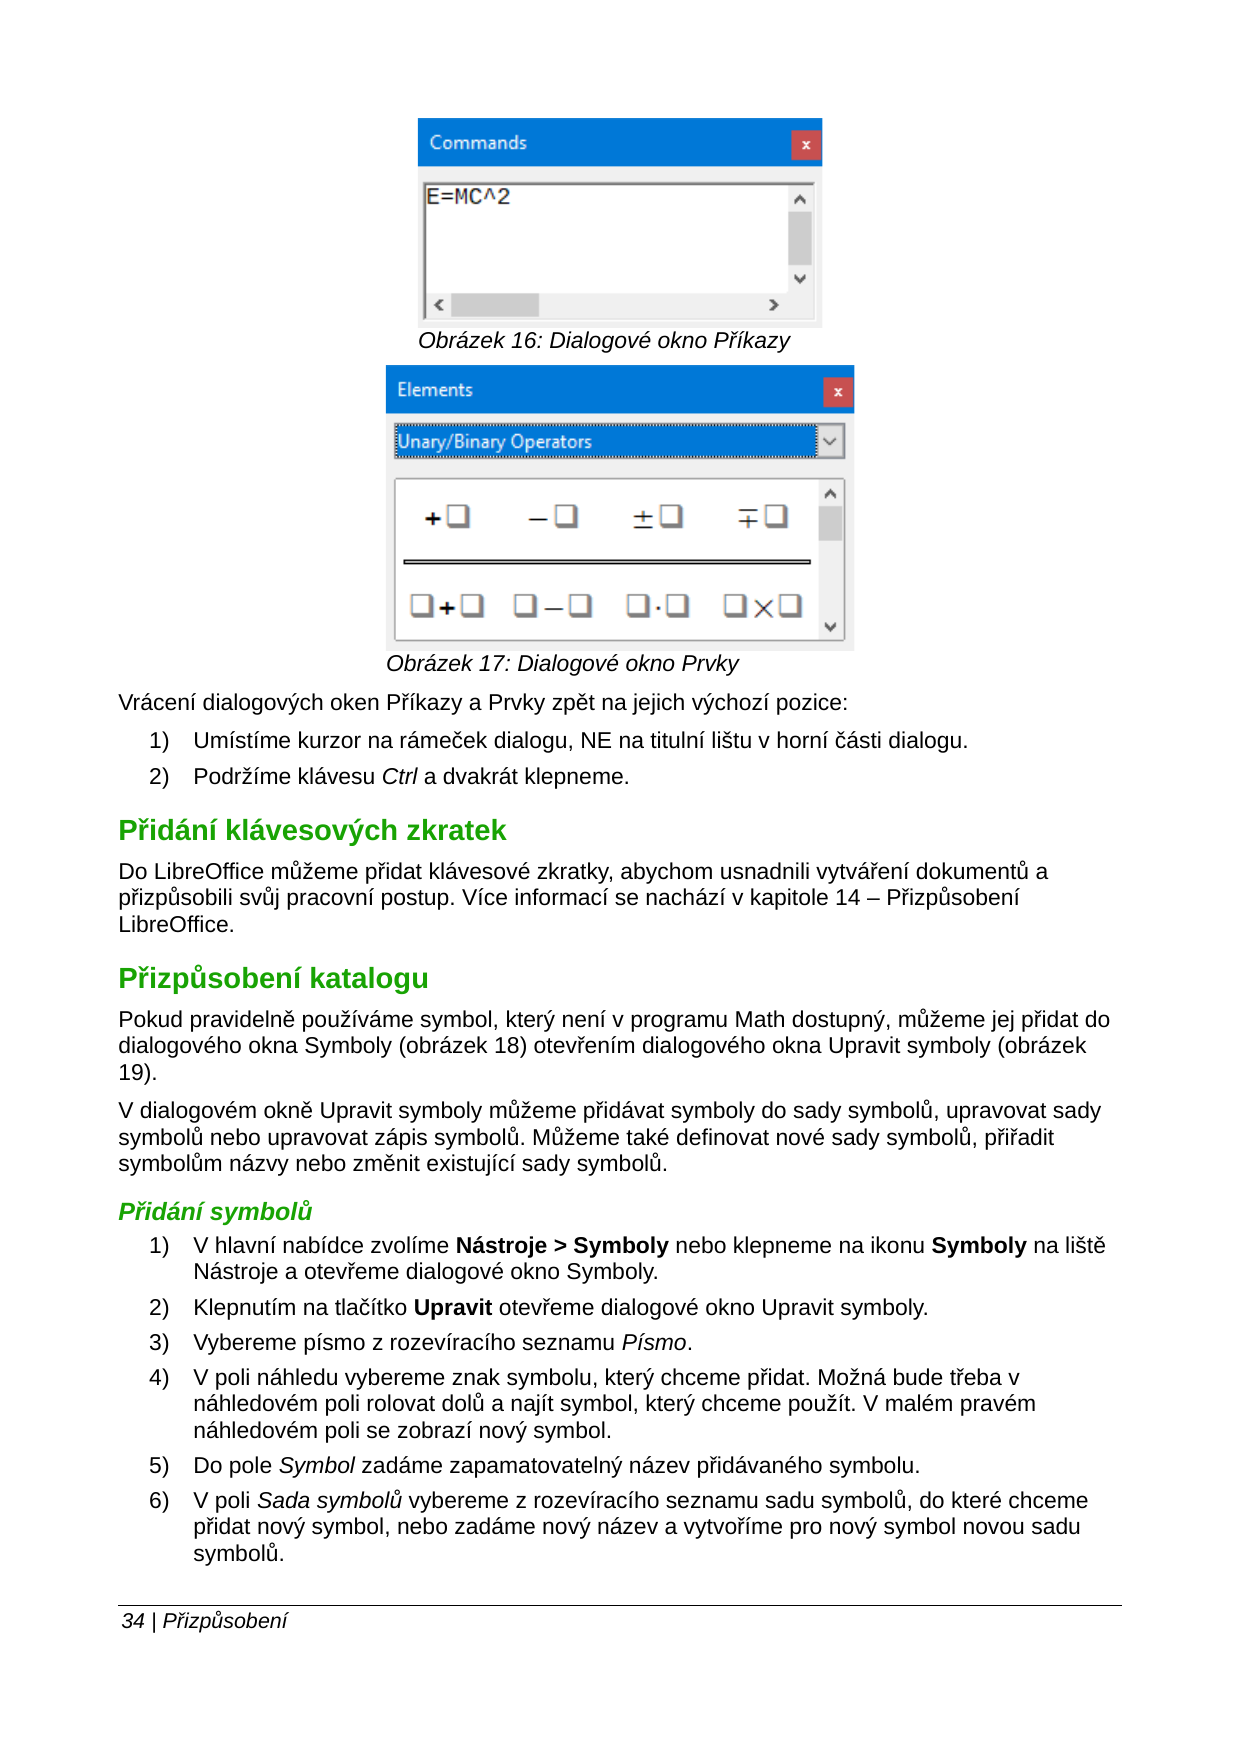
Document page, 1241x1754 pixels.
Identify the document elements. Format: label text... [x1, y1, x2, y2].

list Umístíme kurzor na rámeček dialogu, NE na titulní lištu v horní části dialogu. [169, 727, 1122, 754]
picture [417, 118, 823, 328]
text Obrázek 16: Dialogové okno Příkazy [418, 328, 822, 354]
list Podržíme klávesu Ctrl a dvakrát klepneme. [169, 763, 1122, 789]
text Obrázek 17: Dialogové okno Prvky [386, 651, 854, 677]
list Klepnutím na tlačítko Upravit otevřeme dialogové okno Upravit symboly. [169, 1293, 1122, 1320]
list V hlavní nabídce zvolíme Nástroje > Symboly nebo klepneme na ikonu Symboly na liště Nástroje a otevřeme dialogové okno Symboly. [169, 1232, 1122, 1284]
picture [385, 365, 855, 651]
subtitle Přidání klávesových zkratek [118, 813, 1122, 846]
subtitle Přidání symbolů [118, 1197, 1122, 1226]
text V dialogovém okně Upravit symboly můžeme přidávat symboly do sady symbolů, upravovat sady symbolů nebo upravovat zápis symbolů. Můžeme také definovat nové sady symbolů, přiřadit symbolům názvy nebo změnit existující sady symbolů. [118, 1097, 1122, 1177]
list V poli Sada symbolů vybereme z rozevíracího seznamu sadu symbolů, do které chceme přidat nový symbol, nebo zadáme nový název a vytvoříme pro nový symbol novou sadu symbolů. [169, 1487, 1122, 1566]
list Vybereme písmo z rozevíracího seznamu Písmo. [169, 1329, 1122, 1355]
subtitle Přizpůsobení katalogu [118, 961, 1122, 994]
list V poli náhledu vybereme znak symbolu, který chceme přidat. Možná bude třeba v náhledovém poli rolovat dolů a najít symbol, který chceme použít. V malém pravém náhledovém poli se zobrazí nový symbol. [169, 1364, 1122, 1443]
list Do pole Symbol zadáme zapamatovatelný název přidávaného symbolu. [169, 1452, 1122, 1478]
text Pokud pravidelně používáme symbol, který není v programu Math dostupný, můžeme jej přidat do dialogového okna Symboly (obrázek 18) otevřením dialogového okna Upravit symboly (obrázek 19). [118, 1006, 1122, 1085]
text Do LibreOffice můžeme přidat klávesové zkratky, abychom usnadnili vytváření dokumentů a přizpůsobili svůj pracovní postup. Více informací se nachází v kapitole 14 – Přizpůsobení LibreOffice. [118, 858, 1122, 937]
text Vrácení dialogových oken Příkazy a Prvky zpět na jejich výchozí pozice: [118, 688, 1122, 715]
